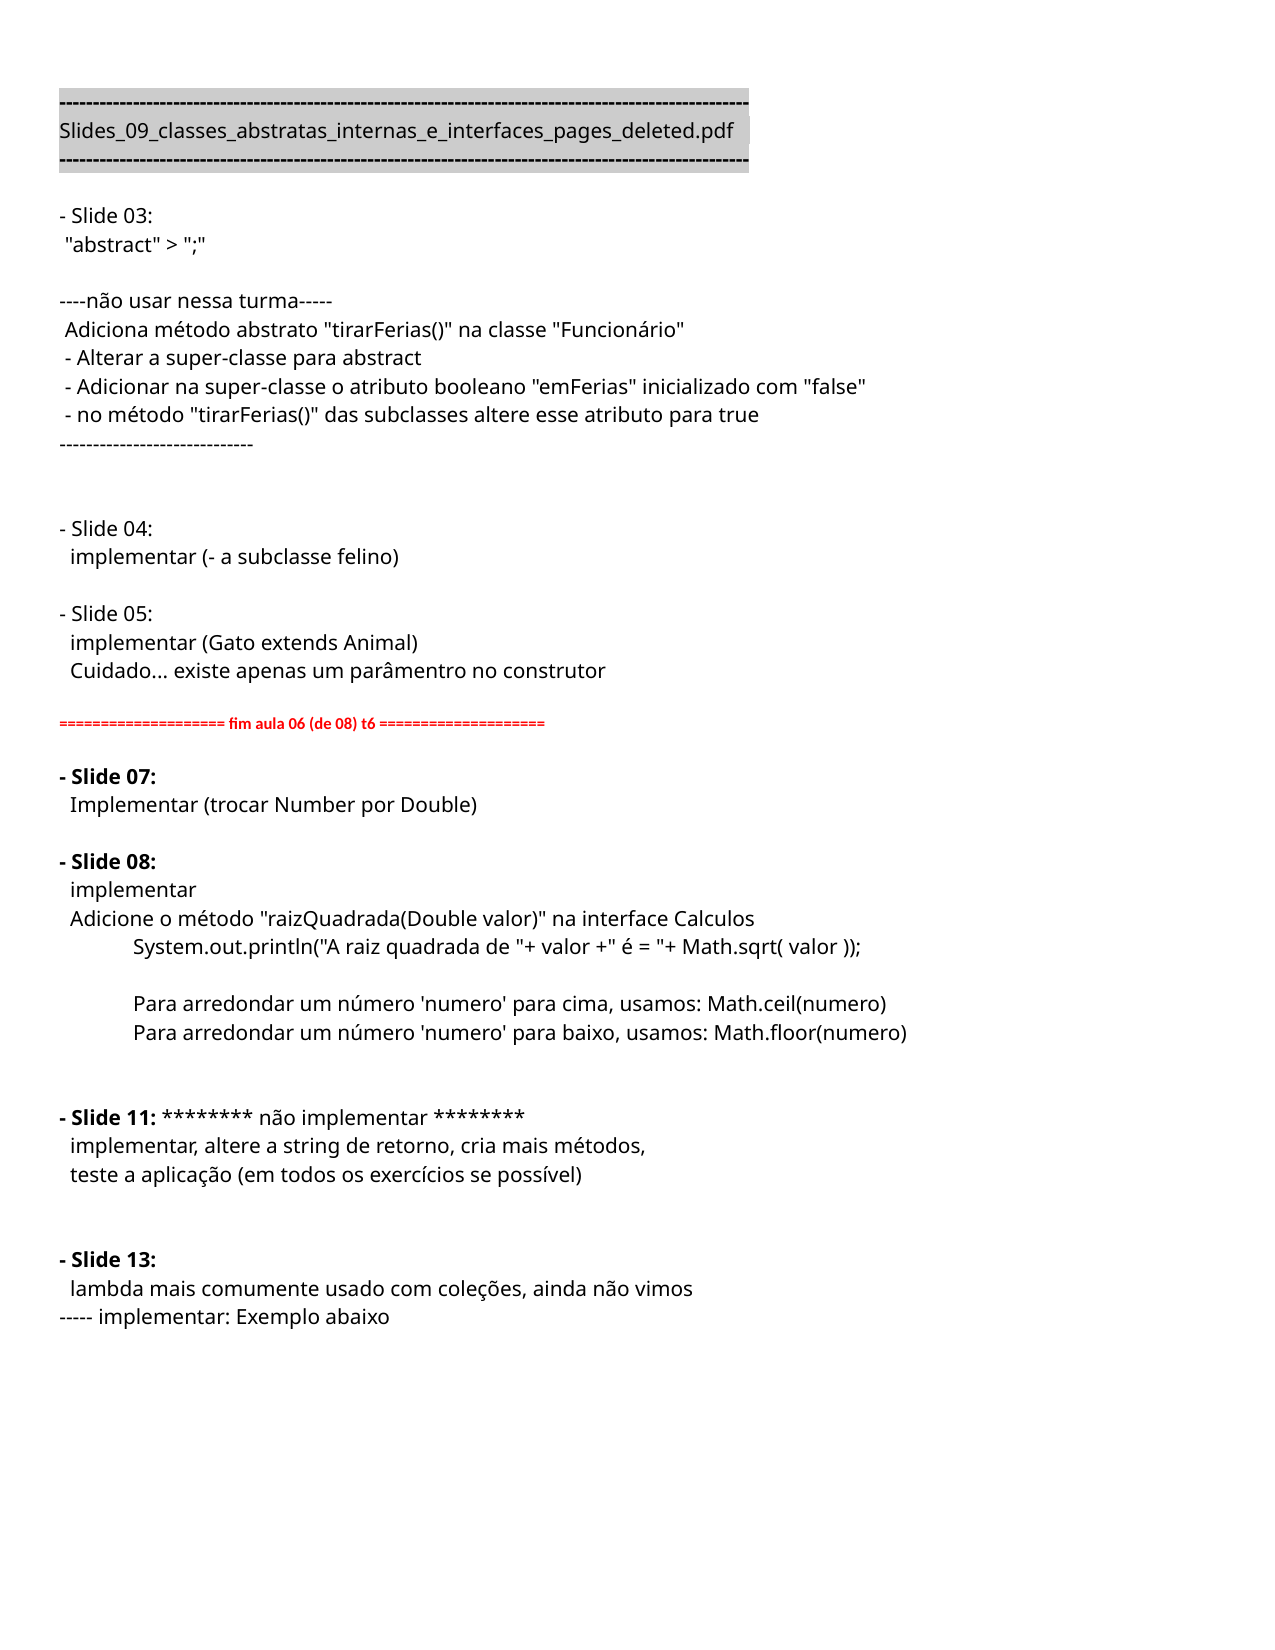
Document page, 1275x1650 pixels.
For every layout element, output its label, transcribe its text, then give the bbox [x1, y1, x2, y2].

text - Slide 04: [59, 514, 1216, 542]
text lambda mais comumente usado com coleções, ainda não vimos [59, 1274, 1216, 1302]
text Slides_09_classes_abstratas_internas_e_interfaces_pages_deleted.pdf [59, 116, 1216, 144]
text - Slide 07: [59, 762, 1216, 790]
text Adiciona método abstrato "tirarFerias()" na classe "Funcionário" [59, 315, 1216, 343]
text Para arredondar um número 'numero' para baixo, usamos: Math.floor(numero) [59, 1018, 1216, 1046]
text implementar, altere a string de retorno, cria mais métodos, [59, 1132, 1216, 1160]
text implementar (- a subclasse felino) [59, 542, 1216, 571]
text ------------------------------------------------------------------------------------------------------- [59, 144, 1216, 173]
text ----------------------------- [59, 429, 1216, 457]
text System.out.println("A raiz quadrada de "+ valor +" é = "+ Math.sqrt( valor )); [59, 932, 1216, 961]
text Adicione o método "raizQuadrada(Double valor)" na interface Calculos [59, 904, 1216, 932]
text ------------------------------------------------------------------------------------------------------- [59, 87, 1216, 116]
text implementar (Gato extends Animal) [59, 628, 1216, 656]
text - Adicionar na super-classe o atributo booleano "emFerias" inicializado com "false" [59, 372, 1216, 400]
text - Slide 05: [59, 599, 1216, 628]
text - no método "tirarFerias()" das subclasses altere esse atributo para true [59, 400, 1216, 429]
text ----não usar nessa turma----- [59, 287, 1216, 315]
text implementar [59, 876, 1216, 904]
text - Slide 03: [59, 201, 1216, 230]
text - Alterar a super-classe para abstract [59, 343, 1216, 372]
text Para arredondar um número 'numero' para cima, usamos: Math.ceil(numero) [59, 989, 1216, 1018]
text ==================== fim aula 06 (de 08) t6 ==================== [59, 713, 1216, 733]
text ----- implementar: Exemplo abaixo [59, 1302, 1216, 1331]
text - Slide 08: [59, 847, 1216, 876]
text - Slide 11: ******** não implementar ******** [59, 1103, 1216, 1132]
text Cuidado... existe apenas um parâmentro no construtor [59, 656, 1216, 685]
text teste a aplicação (em todos os exercícios se possível) [59, 1160, 1216, 1188]
text - Slide 13: [59, 1245, 1216, 1274]
text Implementar (trocar Number por Double) [59, 790, 1216, 819]
text "abstract" > ";" [59, 230, 1216, 258]
